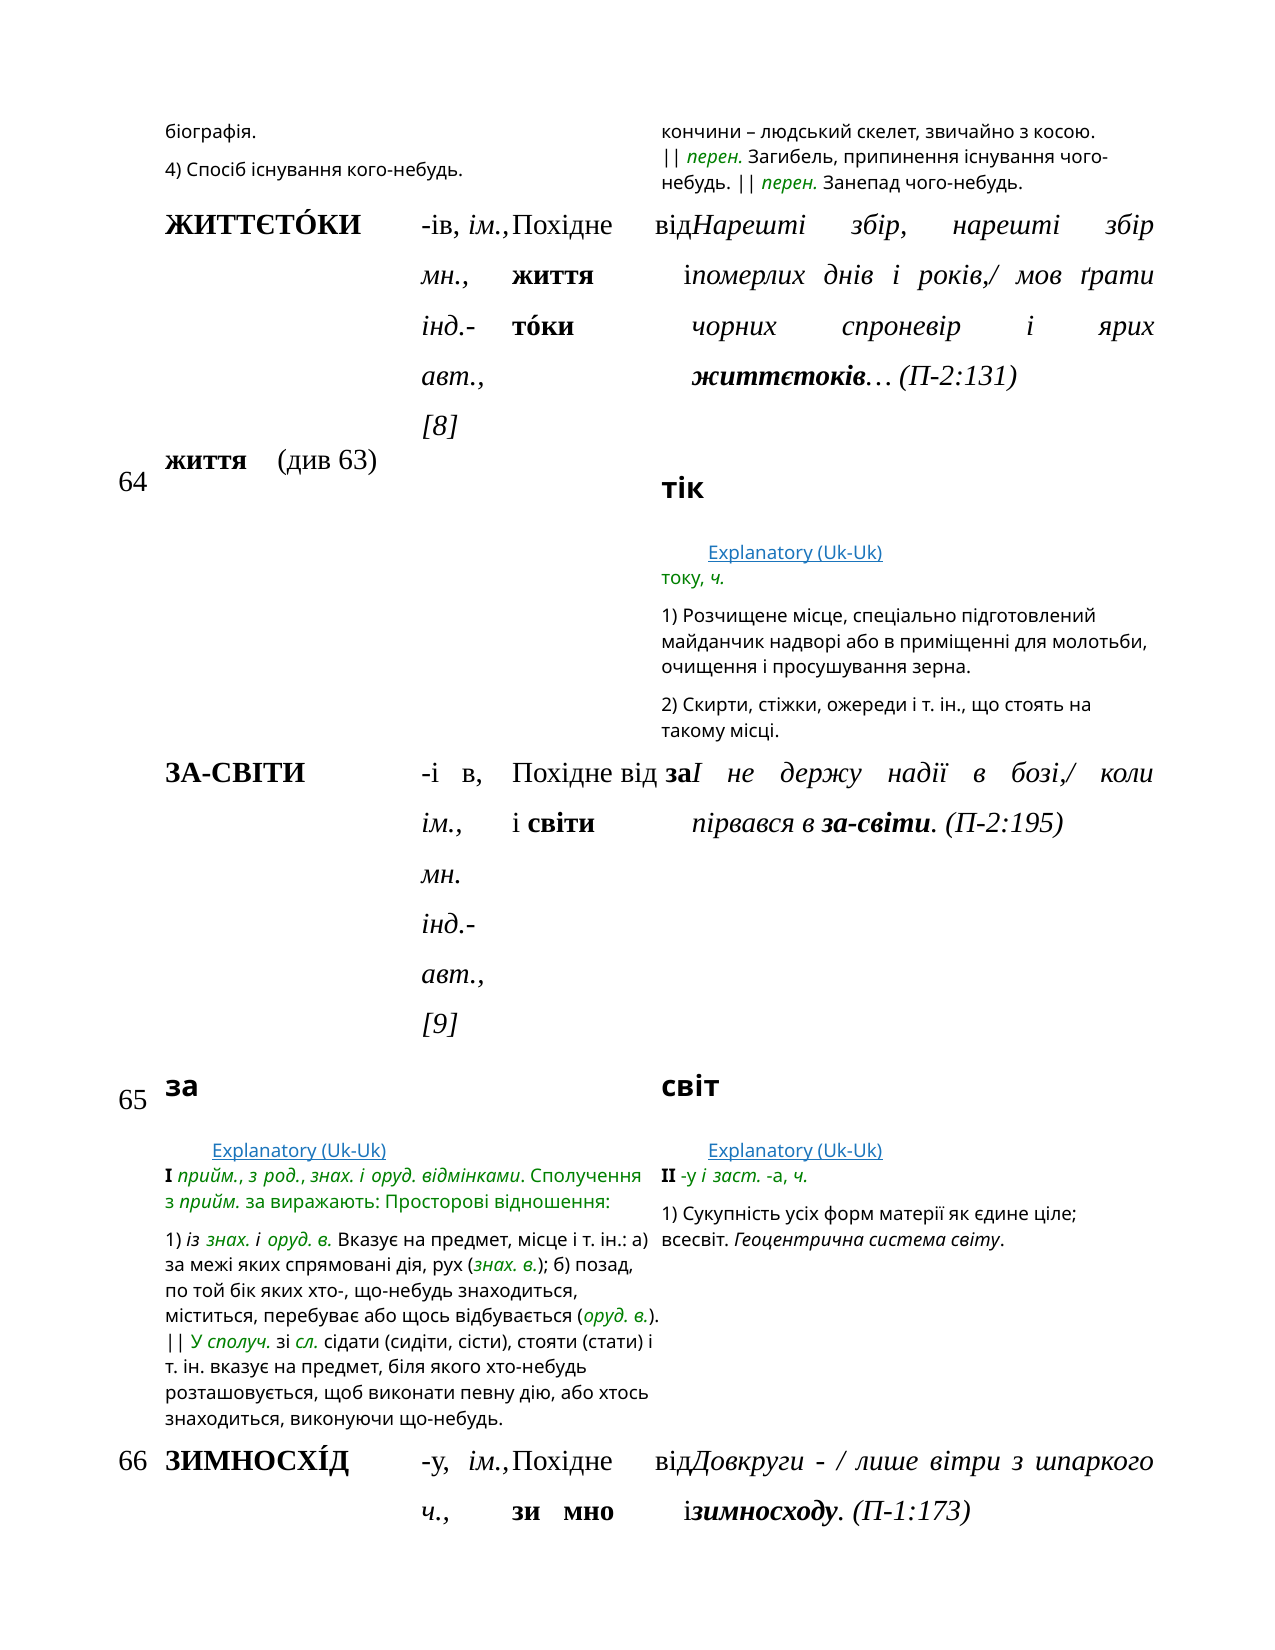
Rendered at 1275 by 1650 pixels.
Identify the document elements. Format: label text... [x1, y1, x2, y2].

table_cell за Explanatory (Uk-Uk) I прийм., з род., знах. і оруд. відмінками. Сполучення з прийм. за виражають: Просторові відношення: 1) із знах. і оруд. в. Вказує на предмет, місце і т. ін.: а) за межі яких спрямовані дія, рух (знах. в.); б) позад, по той бік яких хто-, що-небудь знаходиться, міститься, перебуває або щось відбувається (оруд. в.). || У сполуч. зі сл. сідати (сидіти, сісти), стояти (стати) і т. ін. вказує на предмет, біля якого хто-небудь розташовується, щоб виконати певну дію, або хтось знаходиться, виконуючи що-небудь. [165, 1040, 661, 1443]
table_cell біографія. 4) Спосіб існування кого-небудь. [165, 118, 661, 207]
table_cell Похідне від життя і тóки [512, 207, 692, 442]
table_cell 66 [118, 1443, 165, 1527]
table_cell -у, ім., ч., [421, 1443, 512, 1527]
table_cell життя (див 63) [165, 442, 661, 755]
table_cell світ Explanatory (Uk-Uk) II -у і заст. -а, ч. 1) Сукупність усіх форм матерії як єдине ціле; всесвіт. Геоцентрична система світу. [661, 1040, 1157, 1443]
table_cell -ів, ім., мн. інд.-авт., [9] [421, 755, 512, 1040]
table_cell Довкруги - / лише вітри з шпаркого зимносходу. (П-1:173) [692, 1443, 1157, 1527]
table_cell І не держу надії в бозі,/ коли пірвався в за-світи. (П-2:195) [692, 755, 1157, 1040]
table_cell За-світи [165, 755, 421, 1040]
table_cell тік Explanatory (Uk-Uk) току, ч. 1) Розчищене місце, спеціально підготовлений майданчик надворі або в приміщенні для молотьби, очищення і просушування зерна. 2) Скирти, стіжки, ожереди і т. ін., що стоять на такому місці. [661, 442, 1157, 755]
table_cell Життєтóки [165, 207, 421, 442]
table_cell Нарешті збір, нарешті збір померлих днів і років,/ мов ґрати чорних спроневір і ярих життєтоків… (П-2:131) [692, 207, 1157, 442]
table_cell -ів, ім., мн., інд.-авт., [8] [421, 207, 512, 442]
table_cell 65 [118, 755, 165, 1443]
table_cell Зимносхíд [165, 1443, 421, 1527]
table_cell Похідне від за і світи [512, 755, 692, 1040]
table_cell Похідне від зимно і [512, 1443, 692, 1527]
table_cell 64 [118, 207, 165, 755]
table_cell [118, 118, 165, 207]
table_cell кончини – людський скелет, звичайно з косою. || перен. Загибель, припинення існування чого-небудь. || перен. Занепад чого-небудь. [661, 118, 1157, 207]
